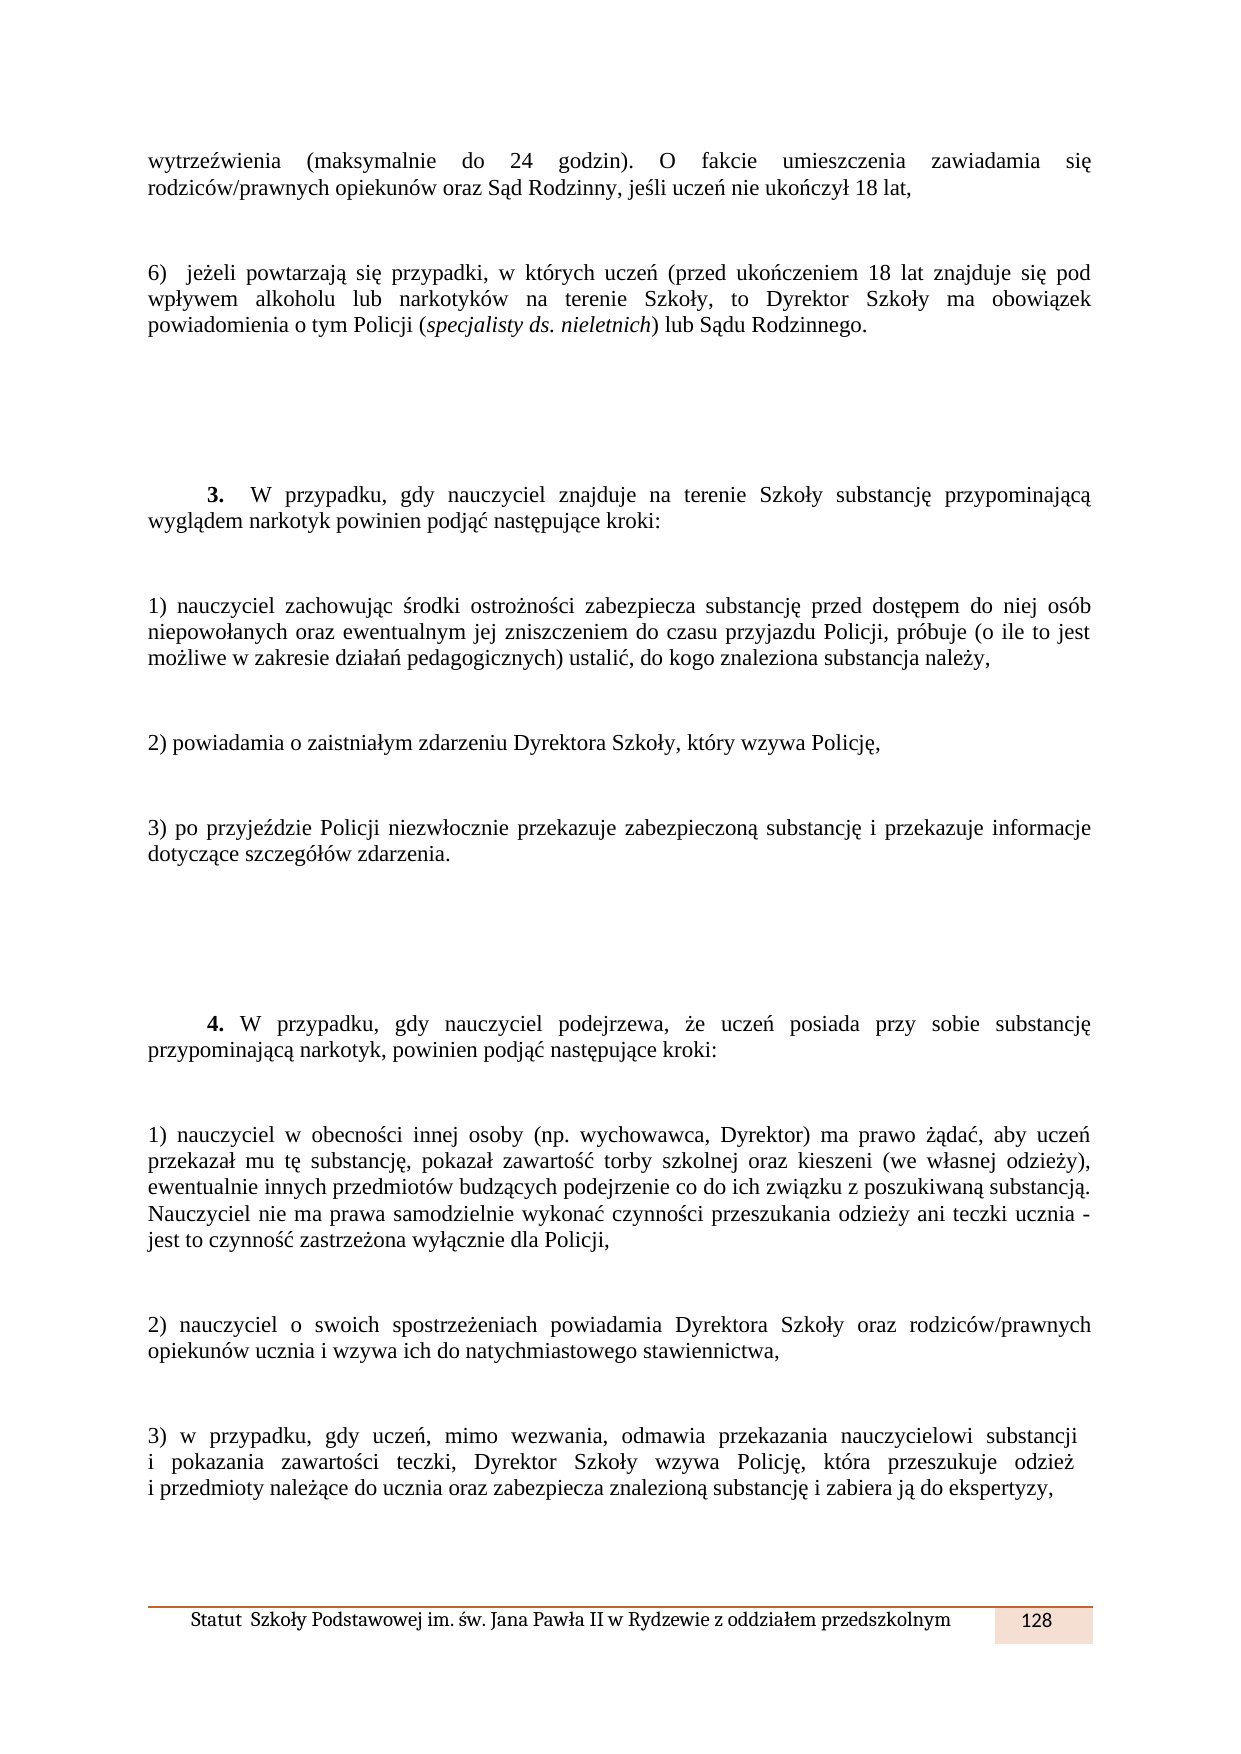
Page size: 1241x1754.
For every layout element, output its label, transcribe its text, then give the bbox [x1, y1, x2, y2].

text 2) powiadamia o zaistniałym zdarzeniu Dyrektora Szkoły, który wzywa Policję, [148, 729, 1093, 756]
text wytrzeźwienia (maksymalnie do 24 godzin). O fakcie umieszczenia zawiadamia się rodziców/prawnych opiekunów oraz Sąd Rodzinny, jeśli uczeń nie ukończył 18 lat, [148, 148, 1093, 200]
text 3) w przypadku, gdy uczeń, mimo wezwania, odmawia przekazania nauczycielowi substancji i pokazania zawartości teczki, Dyrektor Szkoły wzywa Policję, która przeszukuje odzież i przedmioty należące do ucznia oraz zabezpiecza znalezioną substancję i zabiera ją do ekspertyzy, [148, 1422, 1093, 1501]
text 1) nauczyciel w obecności innej osoby (np. wychowawca, Dyrektor) ma prawo żądać, aby uczeń przekazał mu tę substancję, pokazał zawartość torby szkolnej oraz kieszeni (we własnej odzieży), ewentualnie innych przedmiotów budzących podejrzenie co do ich związku z poszukiwaną substancją. Nauczyciel nie ma prawa samodzielnie wykonać czynności przeszukania odzieży ani teczki ucznia - jest to czynność zastrzeżona wyłącznie dla Policji, [148, 1121, 1093, 1252]
text 6) jeżeli powtarzają się przypadki, w których uczeń (przed ukończeniem 18 lat znajduje się pod wpływem alkoholu lub narkotyków na terenie Szkoły, to Dyrektor Szkoły ma obowiązek powiadomienia o tym Policji (specjalisty ds. nieletnich) lub Sądu Rodzinnego. [148, 259, 1093, 338]
text 2) nauczyciel o swoich spostrzeżeniach powiadamia Dyrektora Szkoły oraz rodziców/prawnych opiekunów ucznia i wzywa ich do natychmiastowego stawiennictwa, [148, 1311, 1093, 1363]
text 3. W przypadku, gdy nauczyciel znajduje na terenie Szkoły substancję przypominającą wyglądem narkotyk powinien podjąć następujące kroki: [148, 481, 1093, 533]
text 1) nauczyciel zachowując środki ostrożności zabezpiecza substancję przed dostępem do niej osób niepowołanych oraz ewentualnym jej zniszczeniem do czasu przyjazdu Policji, próbuje (o ile to jest możliwe w zakresie działań pedagogicznych) ustalić, do kogo znaleziona substancja należy, [148, 592, 1093, 671]
text 4. W przypadku, gdy nauczyciel podejrzewa, że uczeń posiada przy sobie substancję przypominającą narkotyk, powinien podjąć następujące kroki: [148, 1009, 1093, 1062]
text 3) po przyjeździe Policji niezwłocznie przekazuje zabezpieczoną substancję i przekazuje informacje dotyczące szczegółów zdarzenia. [148, 814, 1093, 867]
